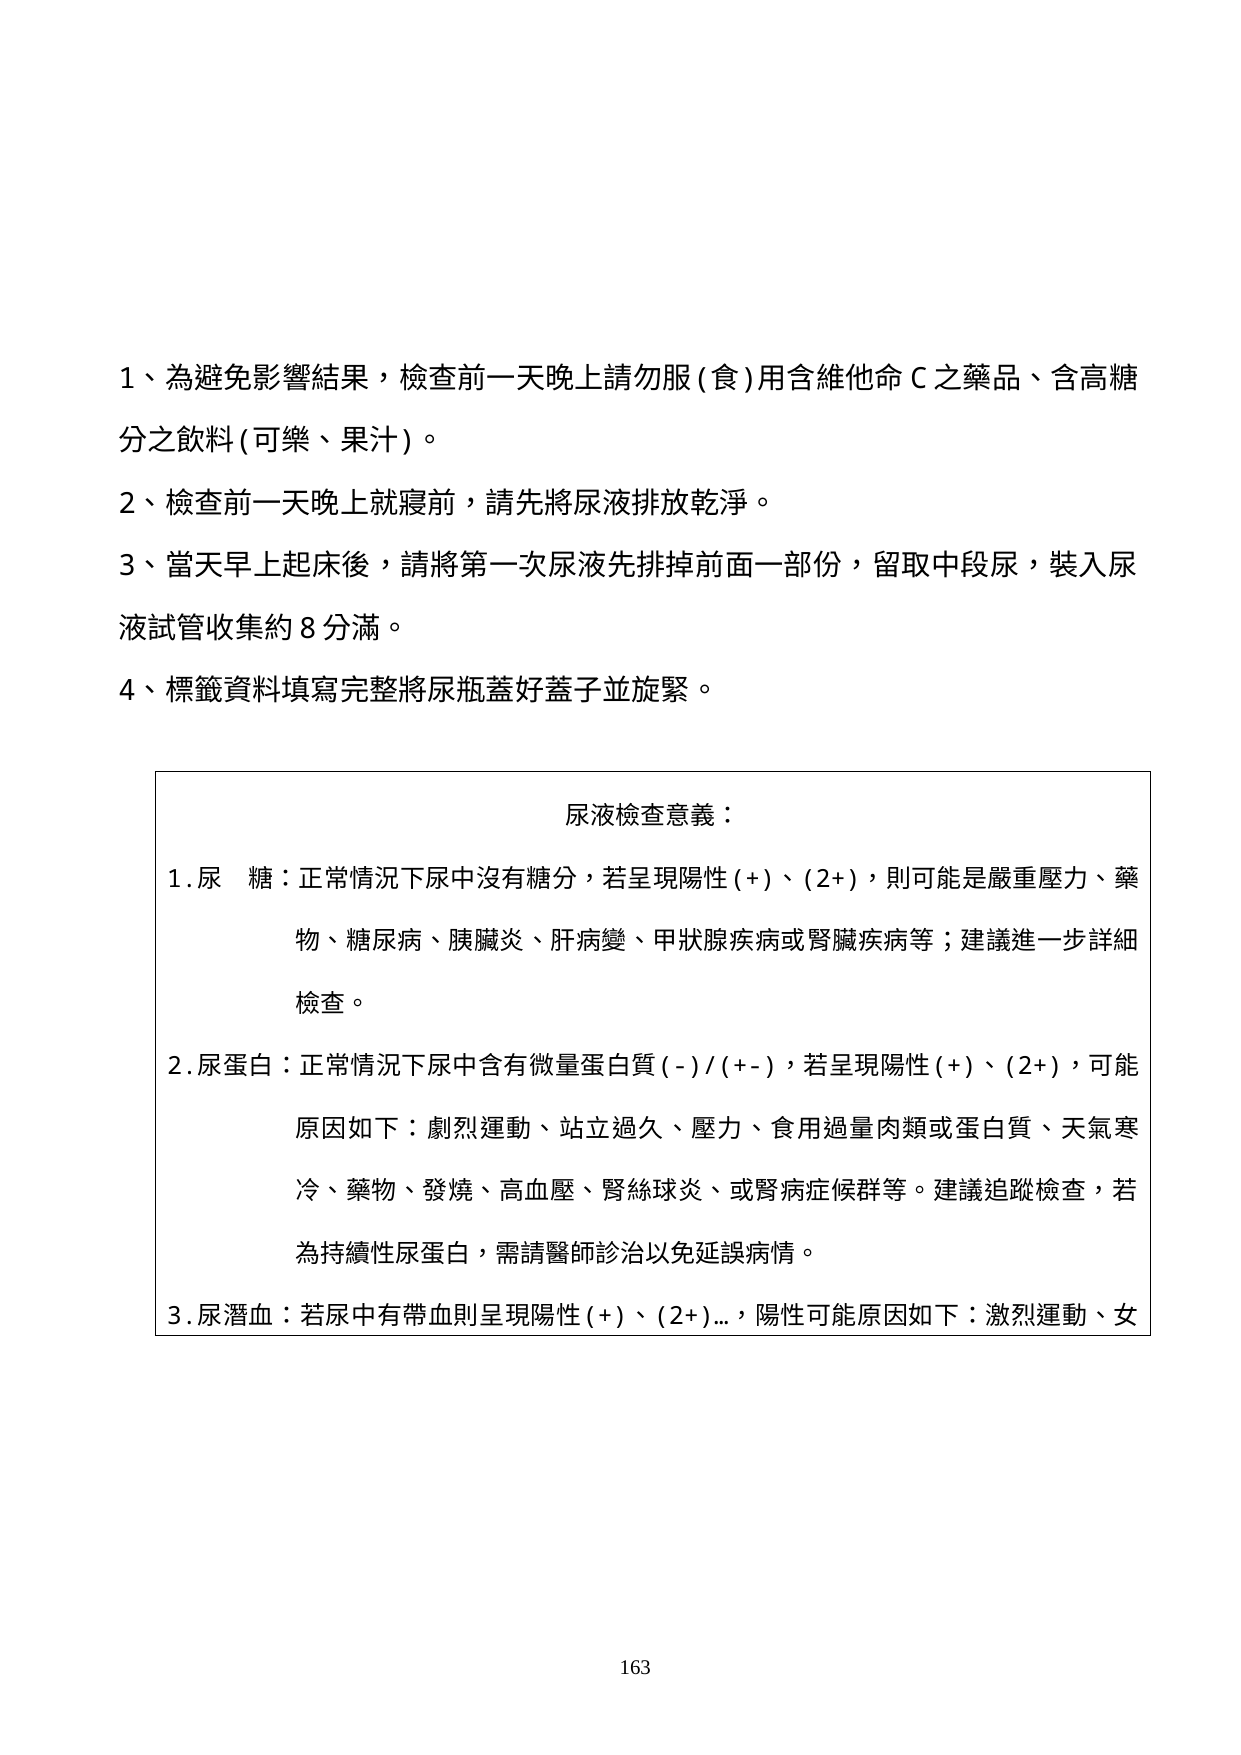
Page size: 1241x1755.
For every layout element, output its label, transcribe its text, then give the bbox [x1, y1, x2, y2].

list 標籤資料填寫完整將尿瓶蓋好蓋子並旋緊。 [118, 646, 1139, 709]
list 檢查前一天晚上就寢前，請先將尿液排放乾淨。 [118, 459, 1139, 521]
list 當天早上起床後，請將第一次尿液先排掉前面一部份，留取中段尿，裝入尿液試管收集約8分滿。 [118, 521, 1139, 646]
list 為避免影響結果，檢查前一天晚上請勿服(食)用含維他命C之藥品、含高糖分之飲料(可樂、果汁)。 [118, 334, 1139, 459]
table_header 尿液檢查意義： 1.尿 糖：正常情況下尿中沒有糖分，若呈現陽性(+)、(2+)，則可能是嚴重壓力、藥物、糖尿病、胰臟炎、肝病變、甲狀腺疾病或腎臟疾病等；建議進一步詳細檢查。 2.尿蛋白：正常情況下尿中含有微量蛋白質(-)/(+-)，若呈現陽性(+)、(2+)，可能原因如下：劇烈運動、站立過久、壓力、食用過量肉類或蛋白質、天氣寒冷、藥物、發燒、高血壓、腎絲球炎、或腎病症候群等。建議追蹤檢查，若為持續性尿蛋白，需請醫師診治以免延誤病情。 3.尿潛血：若尿中有帶血則呈現陽性(+)、(2+)…，陽性可能原因如下：激烈運動、女 [156, 772, 1150, 1335]
